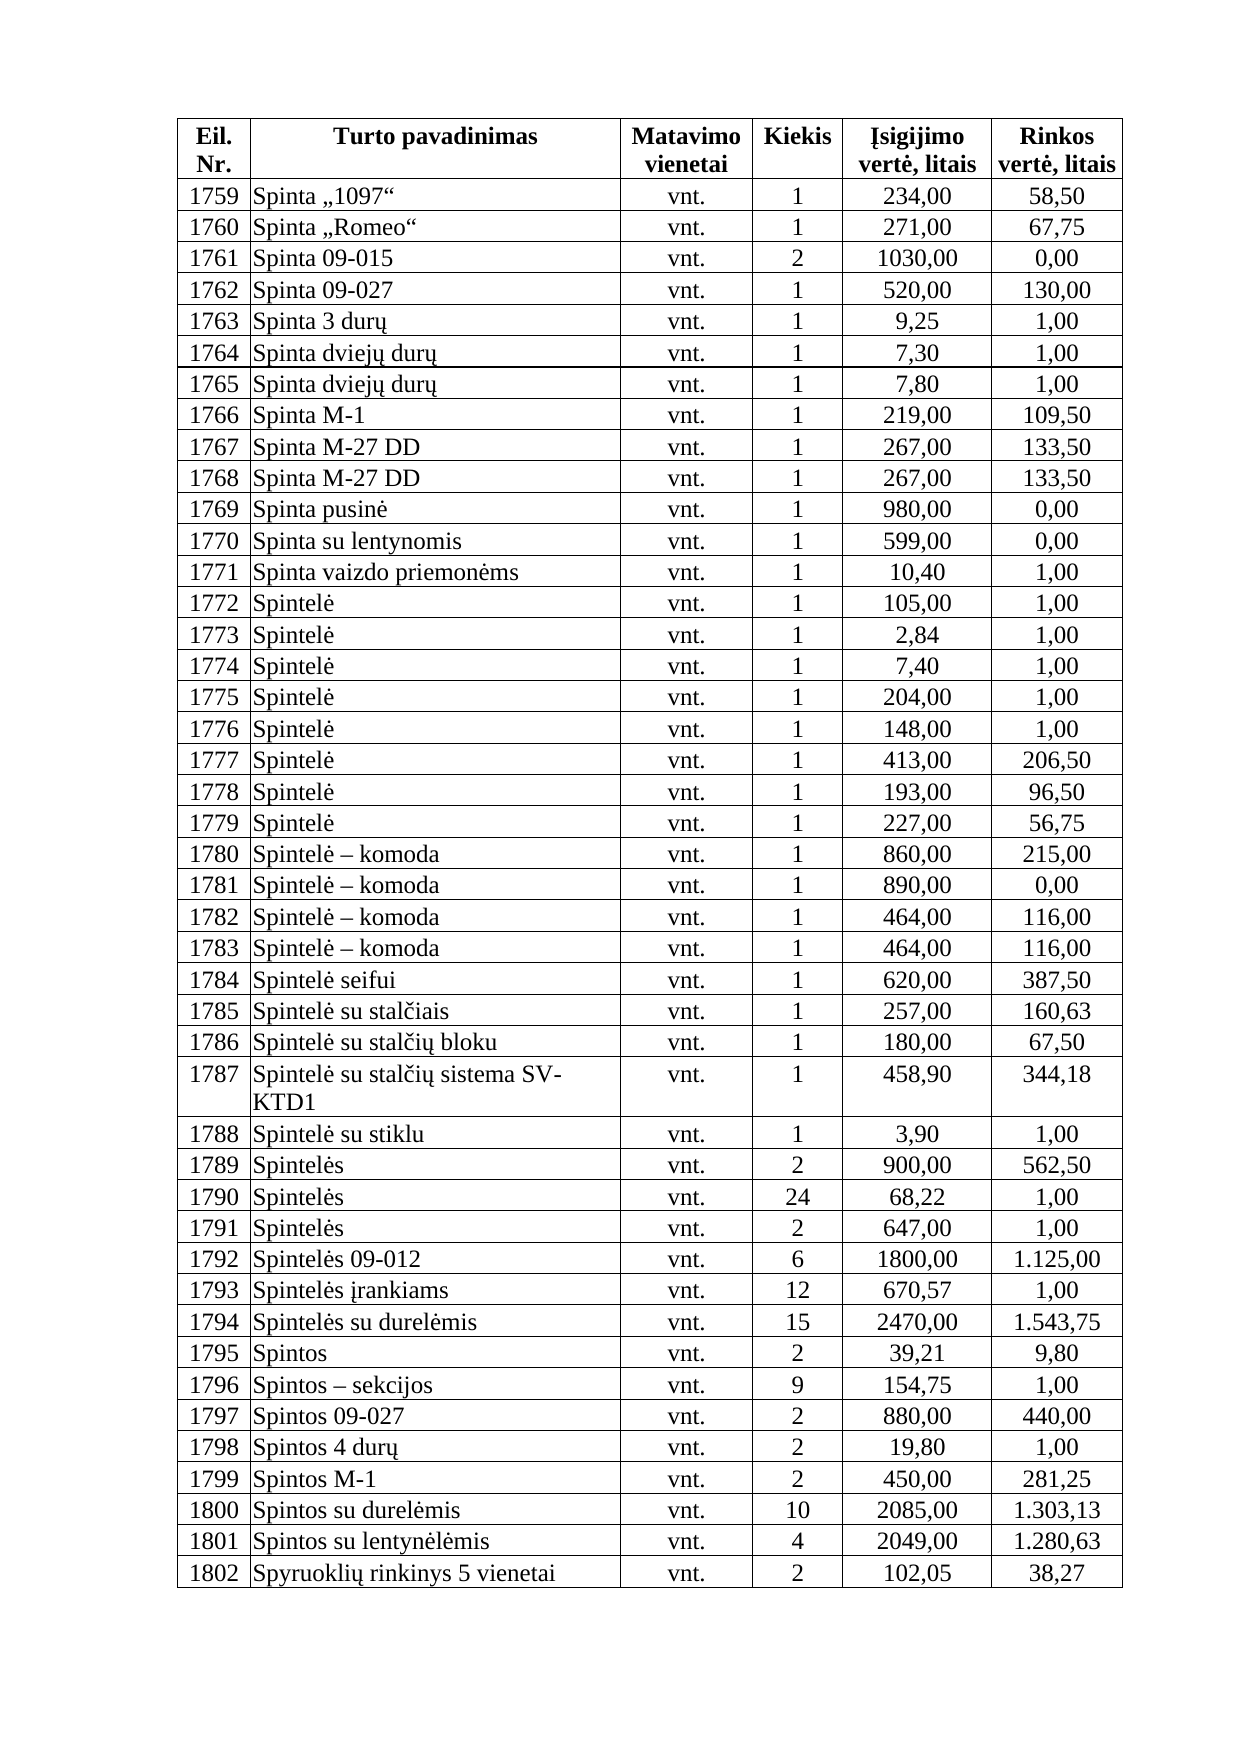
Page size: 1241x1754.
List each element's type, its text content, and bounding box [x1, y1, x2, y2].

table_cell 12 [753, 1274, 842, 1304]
table_cell Spintelės įrankiams [251, 1274, 620, 1304]
table_cell 1,00 [992, 368, 1122, 398]
table_cell 38,27 [992, 1556, 1122, 1587]
table_cell Spintos – sekcijos [251, 1368, 620, 1398]
table_cell 670,57 [843, 1274, 991, 1304]
table_cell 271,00 [843, 211, 991, 241]
table_cell 1 [753, 179, 842, 209]
table_cell 1,00 [992, 1211, 1122, 1242]
table_cell 67,50 [992, 1026, 1122, 1056]
table_cell 130,00 [992, 273, 1122, 304]
table_cell Spintos 4 durų [251, 1431, 620, 1461]
table_cell Spintelė [251, 650, 620, 680]
table_cell vnt. [621, 775, 752, 805]
table_cell Spinta dviejų durų [251, 336, 620, 366]
table_cell vnt. [621, 1211, 752, 1242]
table_cell 148,00 [843, 712, 991, 743]
table_cell 1759 [178, 179, 250, 209]
table_cell 1792 [178, 1243, 250, 1273]
table_cell 39,21 [843, 1337, 991, 1367]
table_cell 180,00 [843, 1026, 991, 1056]
table_cell 1774 [178, 650, 250, 680]
table_cell 267,00 [843, 430, 991, 460]
table_cell vnt. [621, 806, 752, 837]
table_cell 1 [753, 556, 842, 586]
table_cell Spintelė – komoda [251, 900, 620, 931]
table_cell 450,00 [843, 1462, 991, 1492]
table_cell 2470,00 [843, 1305, 991, 1336]
table_cell 1786 [178, 1026, 250, 1056]
table_cell 1 [753, 1117, 842, 1148]
table_cell vnt. [621, 1274, 752, 1304]
table_cell 1 [753, 273, 842, 304]
table_cell Spinta 09-027 [251, 273, 620, 304]
table_cell vnt. [621, 1180, 752, 1210]
table_cell 1764 [178, 336, 250, 366]
table_cell 1,00 [992, 556, 1122, 586]
table_cell Spinta M-27 DD [251, 461, 620, 492]
table_cell 1793 [178, 1274, 250, 1304]
table_cell 1785 [178, 995, 250, 1025]
table_cell 1782 [178, 900, 250, 931]
table_cell 1.543,75 [992, 1305, 1122, 1336]
table_header Eil. Nr. [178, 119, 250, 178]
table_cell 464,00 [843, 900, 991, 931]
table_cell 1780 [178, 838, 250, 868]
table_cell 1 [753, 650, 842, 680]
table_cell vnt. [621, 242, 752, 272]
table_cell 1 [753, 869, 842, 899]
table_cell 1 [753, 524, 842, 554]
table_cell 1,00 [992, 1180, 1122, 1210]
table_cell 1,00 [992, 1274, 1122, 1304]
table_cell 1,00 [992, 712, 1122, 743]
table_cell Spintos 09-027 [251, 1400, 620, 1430]
table_cell vnt. [621, 1462, 752, 1492]
table_cell vnt. [621, 712, 752, 743]
table_cell vnt. [621, 556, 752, 586]
table_cell vnt. [621, 587, 752, 617]
table_cell 1798 [178, 1431, 250, 1461]
table_cell 0,00 [992, 869, 1122, 899]
table_cell Spinta su lentynomis [251, 524, 620, 554]
table_cell 1 [753, 712, 842, 743]
table_cell 1,00 [992, 1117, 1122, 1148]
table_cell 1767 [178, 430, 250, 460]
table_cell 10,40 [843, 556, 991, 586]
table_cell 1776 [178, 712, 250, 743]
table_cell Spintelė su stiklu [251, 1117, 620, 1148]
table_cell 980,00 [843, 493, 991, 523]
table_cell 1,00 [992, 618, 1122, 648]
table_cell Spinta M-1 [251, 399, 620, 429]
table_cell 1768 [178, 461, 250, 492]
table_cell Spinta pusinė [251, 493, 620, 523]
table_cell Spintelė – komoda [251, 932, 620, 962]
table_cell 1790 [178, 1180, 250, 1210]
table_cell 2,84 [843, 618, 991, 648]
table_cell 105,00 [843, 587, 991, 617]
table_cell vnt. [621, 618, 752, 648]
table_cell 116,00 [992, 932, 1122, 962]
table_cell 3,90 [843, 1117, 991, 1148]
table_cell 1789 [178, 1149, 250, 1179]
table_cell 1765 [178, 368, 250, 398]
table_cell 1775 [178, 681, 250, 711]
table_cell 1 [753, 336, 842, 366]
table_cell Spyruoklių rinkinys 5 vienetai [251, 1556, 620, 1587]
table_cell 1781 [178, 869, 250, 899]
table_cell 96,50 [992, 775, 1122, 805]
table_cell vnt. [621, 368, 752, 398]
table_cell 1791 [178, 1211, 250, 1242]
table_cell Spintos [251, 1337, 620, 1367]
table_cell vnt. [621, 1305, 752, 1336]
table_cell 215,00 [992, 838, 1122, 868]
table_cell 440,00 [992, 1400, 1122, 1430]
table_cell 0,00 [992, 524, 1122, 554]
table_cell Spinta 3 durų [251, 305, 620, 335]
table_cell vnt. [621, 1243, 752, 1273]
table_cell 1797 [178, 1400, 250, 1430]
table_cell 1030,00 [843, 242, 991, 272]
table_cell 7,80 [843, 368, 991, 398]
table_cell 1779 [178, 806, 250, 837]
table_cell vnt. [621, 1117, 752, 1148]
table_cell Spintelė su stalčių sistema SV-KTD1 [251, 1057, 620, 1116]
table_cell Spintelė [251, 806, 620, 837]
table_cell 1784 [178, 963, 250, 993]
table_cell 387,50 [992, 963, 1122, 993]
table_cell vnt. [621, 900, 752, 931]
table_cell Spinta „Romeo“ [251, 211, 620, 241]
table_cell 647,00 [843, 1211, 991, 1242]
table_cell 1 [753, 900, 842, 931]
table_header Matavimo vienetai [621, 119, 752, 178]
table_cell 2 [753, 1556, 842, 1587]
table_cell vnt. [621, 461, 752, 492]
table_cell Spintelė [251, 744, 620, 774]
table_cell 6 [753, 1243, 842, 1273]
table_cell 234,00 [843, 179, 991, 209]
table_cell Spintos M-1 [251, 1462, 620, 1492]
table_cell 1800 [178, 1494, 250, 1524]
table_cell 15 [753, 1305, 842, 1336]
table_cell 68,22 [843, 1180, 991, 1210]
table_cell 1 [753, 368, 842, 398]
table_cell 1.303,13 [992, 1494, 1122, 1524]
table_cell 413,00 [843, 744, 991, 774]
table_cell Spinta vaizdo priemonėms [251, 556, 620, 586]
table_cell vnt. [621, 838, 752, 868]
table_cell 620,00 [843, 963, 991, 993]
table_cell 24 [753, 1180, 842, 1210]
table_cell 193,00 [843, 775, 991, 805]
table_cell 58,50 [992, 179, 1122, 209]
table_cell 267,00 [843, 461, 991, 492]
table_header Rinkos vertė, litais [992, 119, 1122, 178]
table_cell 67,75 [992, 211, 1122, 241]
table_cell 2049,00 [843, 1525, 991, 1555]
table_cell 2 [753, 242, 842, 272]
table_cell 1 [753, 744, 842, 774]
table_cell Spintelės [251, 1149, 620, 1179]
table_cell Spintelės 09-012 [251, 1243, 620, 1273]
table_cell 1,00 [992, 1431, 1122, 1461]
table_cell 880,00 [843, 1400, 991, 1430]
table_cell 1,00 [992, 1368, 1122, 1398]
table_cell vnt. [621, 1431, 752, 1461]
table_cell 1 [753, 963, 842, 993]
table_cell 890,00 [843, 869, 991, 899]
table_cell vnt. [621, 430, 752, 460]
table_cell 1801 [178, 1525, 250, 1555]
table_cell 7,30 [843, 336, 991, 366]
table_cell vnt. [621, 995, 752, 1025]
table_cell 1,00 [992, 587, 1122, 617]
table_cell 2 [753, 1337, 842, 1367]
table_cell 1,00 [992, 336, 1122, 366]
table_cell Spinta „1097“ [251, 179, 620, 209]
table_cell vnt. [621, 1556, 752, 1587]
table_cell 1 [753, 1057, 842, 1116]
table_cell Spintelės [251, 1211, 620, 1242]
table_cell Spintelė [251, 618, 620, 648]
table_cell 204,00 [843, 681, 991, 711]
table_cell Spinta M-27 DD [251, 430, 620, 460]
table_cell Spinta dviejų durų [251, 368, 620, 398]
table_cell vnt. [621, 1525, 752, 1555]
table_cell Spintos su lentynėlėmis [251, 1525, 620, 1555]
table_cell 219,00 [843, 399, 991, 429]
table_cell 464,00 [843, 932, 991, 962]
table_cell vnt. [621, 963, 752, 993]
table_cell vnt. [621, 869, 752, 899]
table_cell 1787 [178, 1057, 250, 1116]
table_cell 1 [753, 399, 842, 429]
table_cell 1 [753, 775, 842, 805]
table_cell vnt. [621, 1057, 752, 1116]
table_cell 1795 [178, 1337, 250, 1367]
table_cell Spintelė su stalčių bloku [251, 1026, 620, 1056]
table_cell 860,00 [843, 838, 991, 868]
table_cell vnt. [621, 399, 752, 429]
table_cell 1770 [178, 524, 250, 554]
table_cell 599,00 [843, 524, 991, 554]
table_cell 344,18 [992, 1057, 1122, 1116]
table_cell vnt. [621, 273, 752, 304]
table_cell 1 [753, 430, 842, 460]
table_cell 1 [753, 618, 842, 648]
table_cell 1 [753, 806, 842, 837]
table_cell 1.280,63 [992, 1525, 1122, 1555]
table_cell vnt. [621, 1368, 752, 1398]
table_cell 1,00 [992, 681, 1122, 711]
table_cell Spintelė – komoda [251, 838, 620, 868]
table_cell 227,00 [843, 806, 991, 837]
table_cell 1762 [178, 273, 250, 304]
table_cell 1 [753, 681, 842, 711]
table_cell 1799 [178, 1462, 250, 1492]
table_cell Spintelė [251, 712, 620, 743]
table_header Turto pavadinimas [251, 119, 620, 178]
table_cell 1800,00 [843, 1243, 991, 1273]
table_cell vnt. [621, 336, 752, 366]
table_cell 1796 [178, 1368, 250, 1398]
table_cell 1783 [178, 932, 250, 962]
table_cell vnt. [621, 1026, 752, 1056]
table_cell 102,05 [843, 1556, 991, 1587]
table_cell 1 [753, 493, 842, 523]
table_cell vnt. [621, 650, 752, 680]
table_cell 900,00 [843, 1149, 991, 1179]
table_cell 1794 [178, 1305, 250, 1336]
table_cell 56,75 [992, 806, 1122, 837]
table_cell 1 [753, 587, 842, 617]
table_cell 116,00 [992, 900, 1122, 931]
table_cell 160,63 [992, 995, 1122, 1025]
table_cell 1778 [178, 775, 250, 805]
table_cell vnt. [621, 1400, 752, 1430]
table_cell 1.125,00 [992, 1243, 1122, 1273]
table_cell 206,50 [992, 744, 1122, 774]
table_cell 10 [753, 1494, 842, 1524]
table_cell 1 [753, 995, 842, 1025]
table_cell 1 [753, 1026, 842, 1056]
table_cell Spintelė – komoda [251, 869, 620, 899]
table_cell Spintelė [251, 681, 620, 711]
table_cell 1773 [178, 618, 250, 648]
table_cell 1788 [178, 1117, 250, 1148]
table_cell vnt. [621, 681, 752, 711]
table_cell 9,25 [843, 305, 991, 335]
table_cell Spintelė su stalčiais [251, 995, 620, 1025]
table_cell vnt. [621, 1149, 752, 1179]
table_cell 2 [753, 1149, 842, 1179]
table_cell Spintelė [251, 587, 620, 617]
table_cell Spintelės [251, 1180, 620, 1210]
table_cell 562,50 [992, 1149, 1122, 1179]
table_cell vnt. [621, 524, 752, 554]
table_cell 0,00 [992, 493, 1122, 523]
table_cell 281,25 [992, 1462, 1122, 1492]
table_cell 133,50 [992, 430, 1122, 460]
table_cell 1772 [178, 587, 250, 617]
table_cell 1 [753, 838, 842, 868]
table_cell Spintelė [251, 775, 620, 805]
table_cell vnt. [621, 1494, 752, 1524]
table_cell 109,50 [992, 399, 1122, 429]
table_cell vnt. [621, 744, 752, 774]
table_cell vnt. [621, 305, 752, 335]
table_cell 4 [753, 1525, 842, 1555]
table_cell 1 [753, 932, 842, 962]
table_cell vnt. [621, 179, 752, 209]
table_header Kiekis [753, 119, 842, 178]
table_cell 19,80 [843, 1431, 991, 1461]
table_cell 133,50 [992, 461, 1122, 492]
table_cell vnt. [621, 1337, 752, 1367]
table_cell 2 [753, 1400, 842, 1430]
table_cell 1 [753, 461, 842, 492]
table_cell 520,00 [843, 273, 991, 304]
table_cell 154,75 [843, 1368, 991, 1398]
table_cell 1766 [178, 399, 250, 429]
table_cell vnt. [621, 932, 752, 962]
table_cell 458,90 [843, 1057, 991, 1116]
table_cell 1777 [178, 744, 250, 774]
table_cell Spintelės su durelėmis [251, 1305, 620, 1336]
table_cell 1771 [178, 556, 250, 586]
table_cell 2 [753, 1211, 842, 1242]
table_cell Spintelė seifui [251, 963, 620, 993]
table_cell 1802 [178, 1556, 250, 1587]
table_cell 1,00 [992, 305, 1122, 335]
table_cell 7,40 [843, 650, 991, 680]
table_cell 2 [753, 1431, 842, 1461]
table_cell 257,00 [843, 995, 991, 1025]
table_cell 1761 [178, 242, 250, 272]
table_cell 2 [753, 1462, 842, 1492]
table_cell 1 [753, 211, 842, 241]
table_cell Spinta 09-015 [251, 242, 620, 272]
table_cell 1769 [178, 493, 250, 523]
table_cell vnt. [621, 493, 752, 523]
table_cell 9,80 [992, 1337, 1122, 1367]
table_cell vnt. [621, 211, 752, 241]
table_cell Spintos su durelėmis [251, 1494, 620, 1524]
table_cell 1 [753, 305, 842, 335]
table_cell 1763 [178, 305, 250, 335]
table_header Įsigijimo vertė, litais [843, 119, 991, 178]
table_cell 2085,00 [843, 1494, 991, 1524]
table_cell 1,00 [992, 650, 1122, 680]
table_cell 1760 [178, 211, 250, 241]
table_cell 0,00 [992, 242, 1122, 272]
table_cell 9 [753, 1368, 842, 1398]
